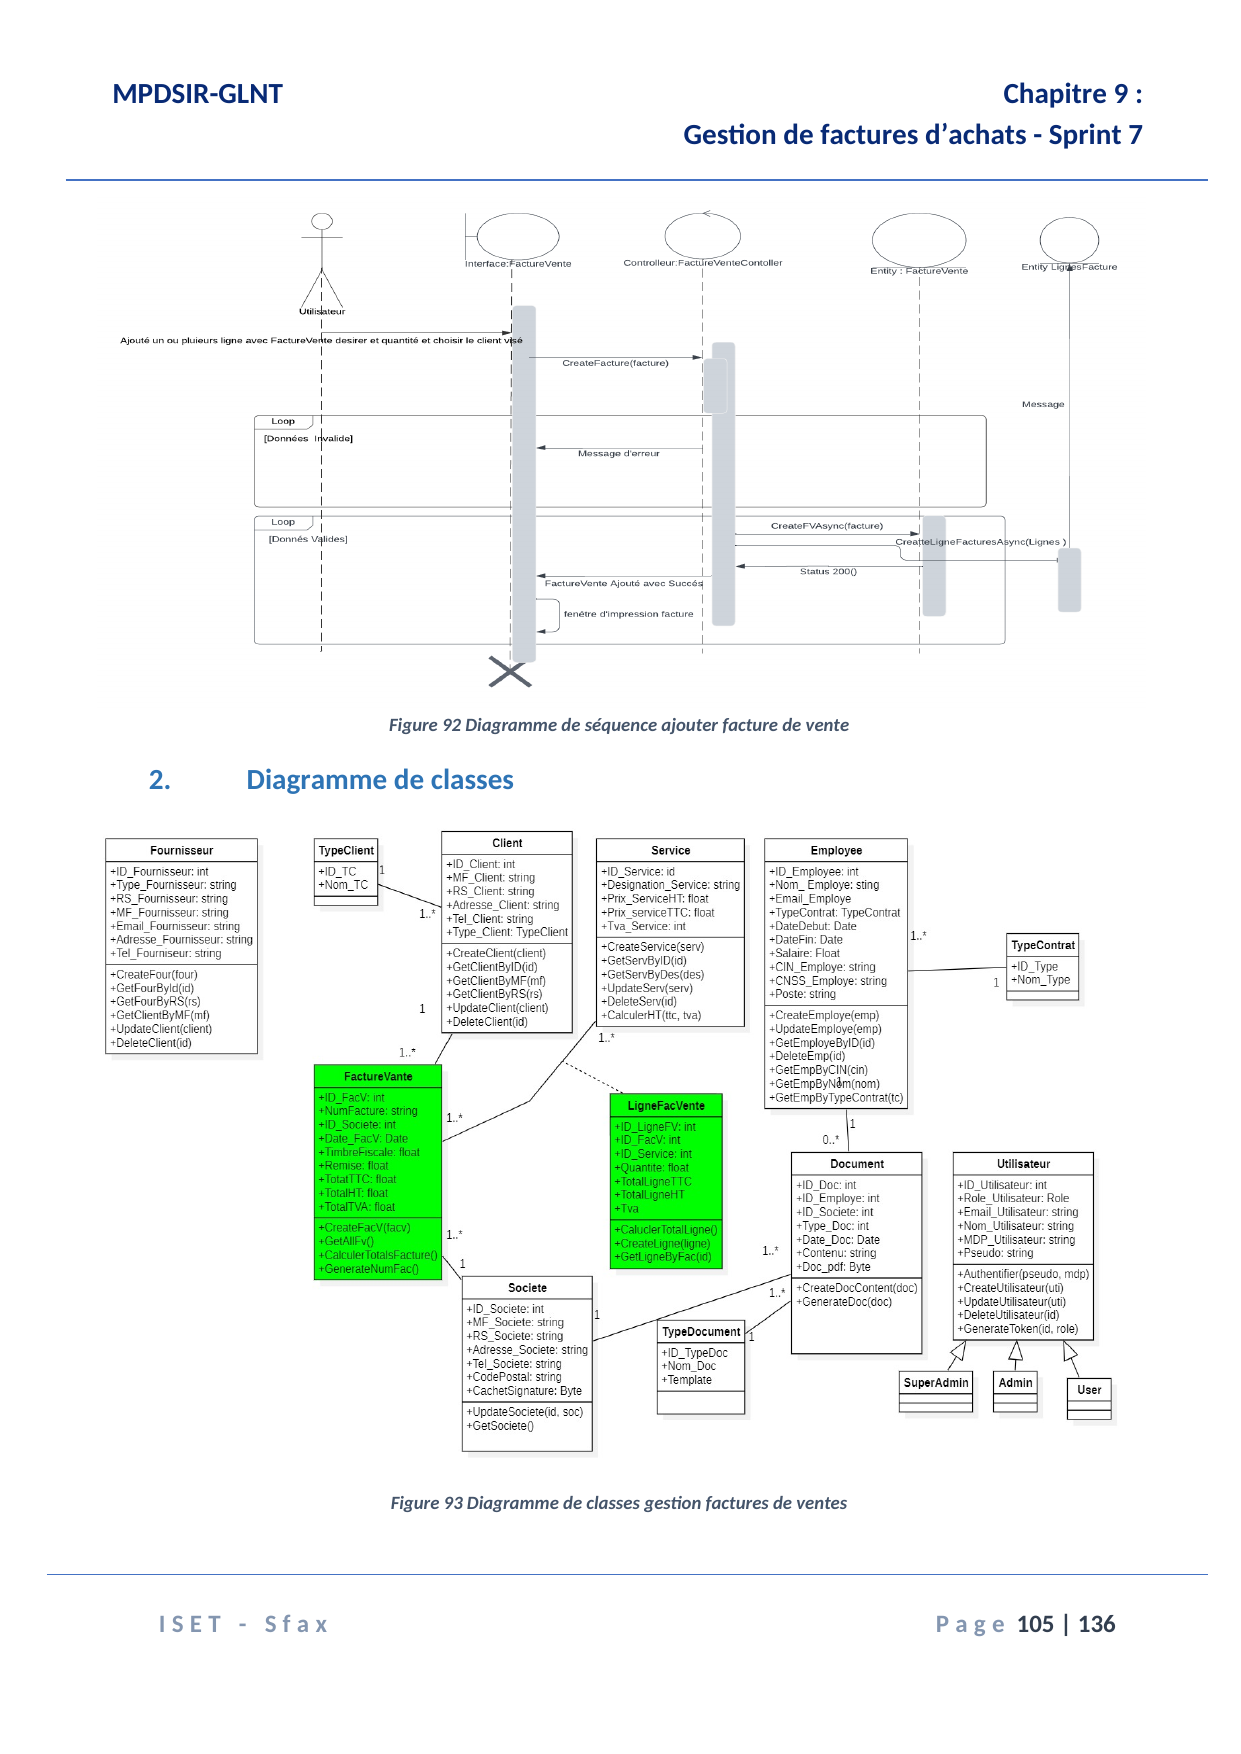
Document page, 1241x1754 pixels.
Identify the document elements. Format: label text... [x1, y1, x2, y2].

text Figure 92 Diagramme de séquence ajouter facture de vente [97, 713, 1143, 736]
subtitle Diagramme de classes [171, 761, 1143, 797]
text Figure 93 Diagramme de classes gestion factures de ventes [97, 1492, 1143, 1514]
